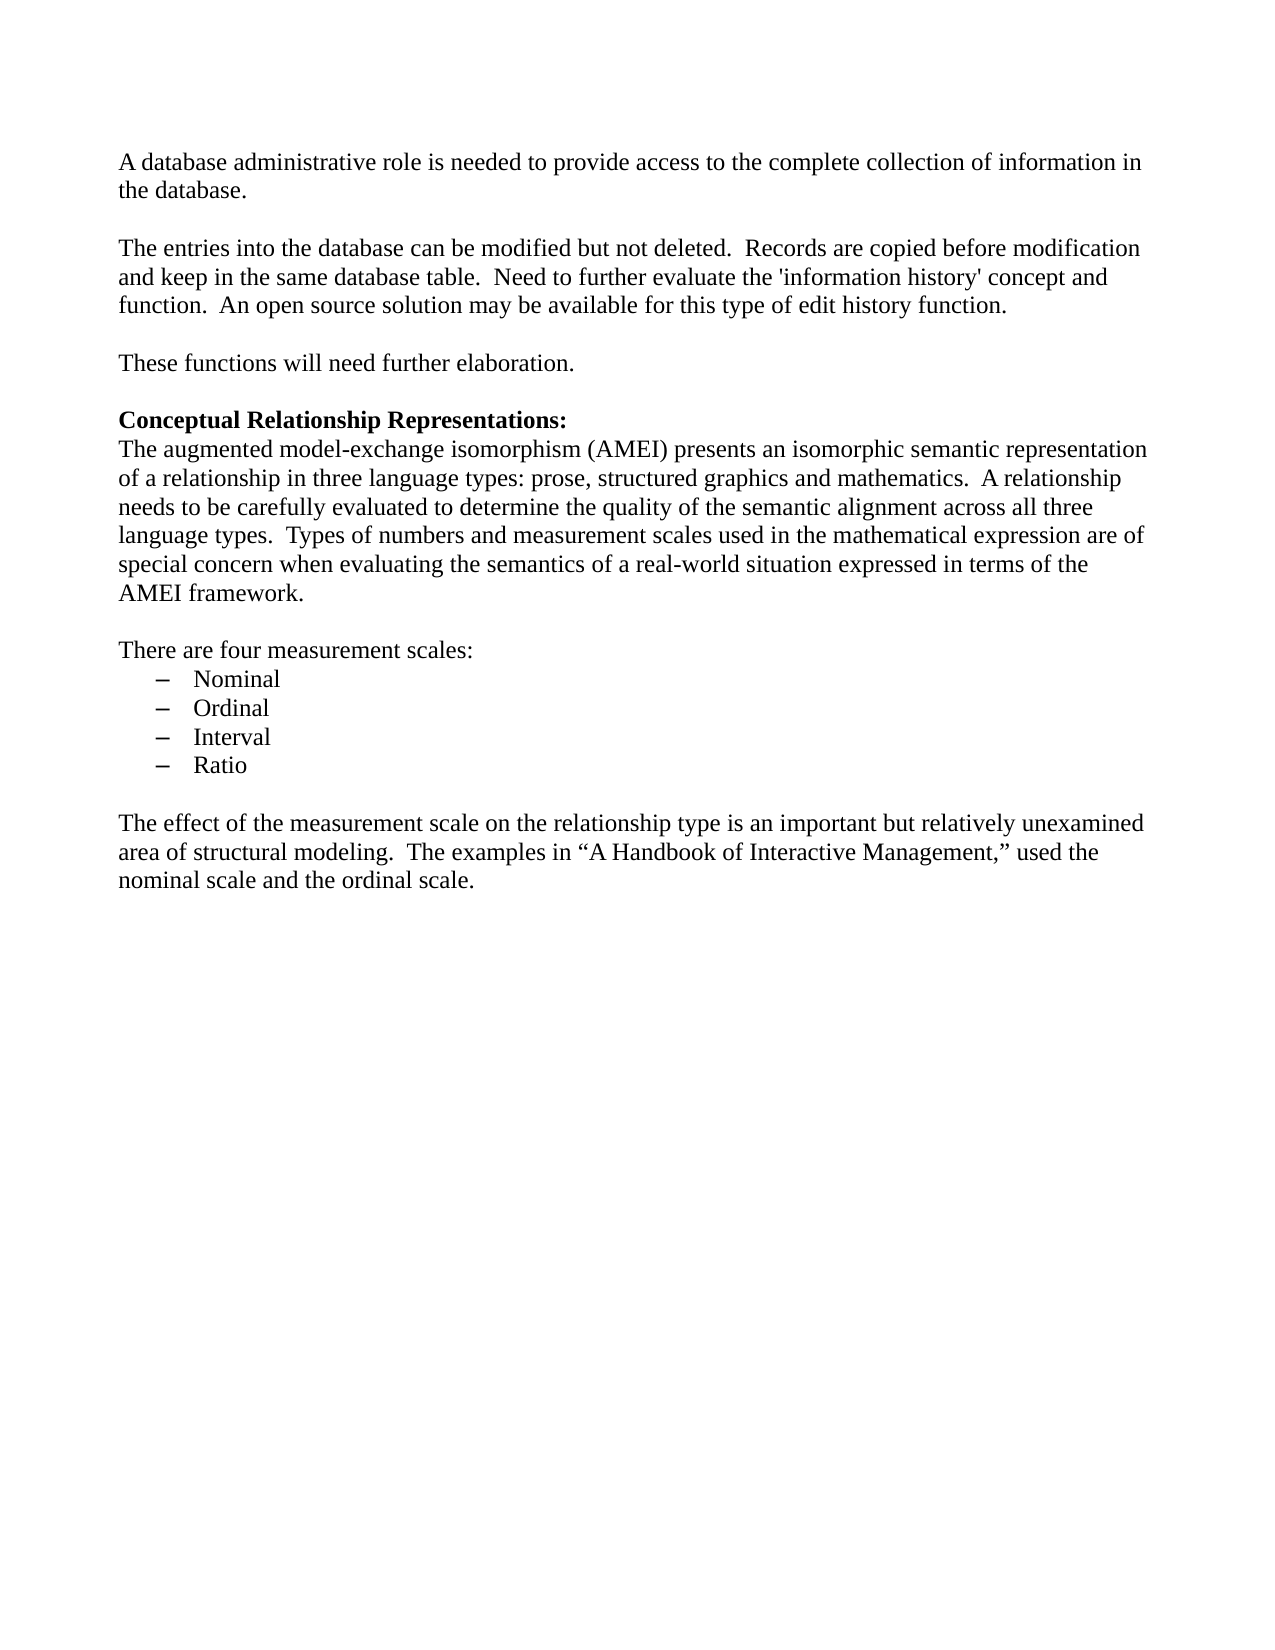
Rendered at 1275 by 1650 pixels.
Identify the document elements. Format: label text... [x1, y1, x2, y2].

list Ratio [156, 751, 1157, 779]
list Interval [156, 722, 1157, 751]
text The entries into the database can be modified but not deleted. Records are copied before modification and keep in the same database table. Need to further evaluate the 'information history' concept and function. An open source solution may be available for this type of edit history function. [118, 233, 1157, 319]
text Conceptual Relationship Representations: [118, 406, 1157, 434]
text A database administrative role is needed to provide access to the complete collection of information in the database. [118, 147, 1157, 204]
text The augmented model-exchange isomorphism (AMEI) presents an isomorphic semantic representation of a relationship in three language types: prose, structured graphics and mathematics. A relationship needs to be carefully evaluated to determine the quality of the semantic alignment across all three language types. Types of numbers and measurement scales used in the mathematical expression are of special concern when evaluating the semantics of a real-world situation expressed in terms of the AMEI framework. [118, 434, 1157, 607]
text These functions will need further elaboration. [118, 348, 1157, 377]
text The effect of the measurement scale on the relationship type is an important but relatively unexamined area of structural modeling. The examples in “A Handbook of Interactive Management,” used the nominal scale and the ordinal scale. [118, 808, 1157, 894]
list Nominal [156, 664, 1157, 693]
text There are four measurement scales: [118, 636, 1157, 664]
list Ordinal [156, 693, 1157, 722]
